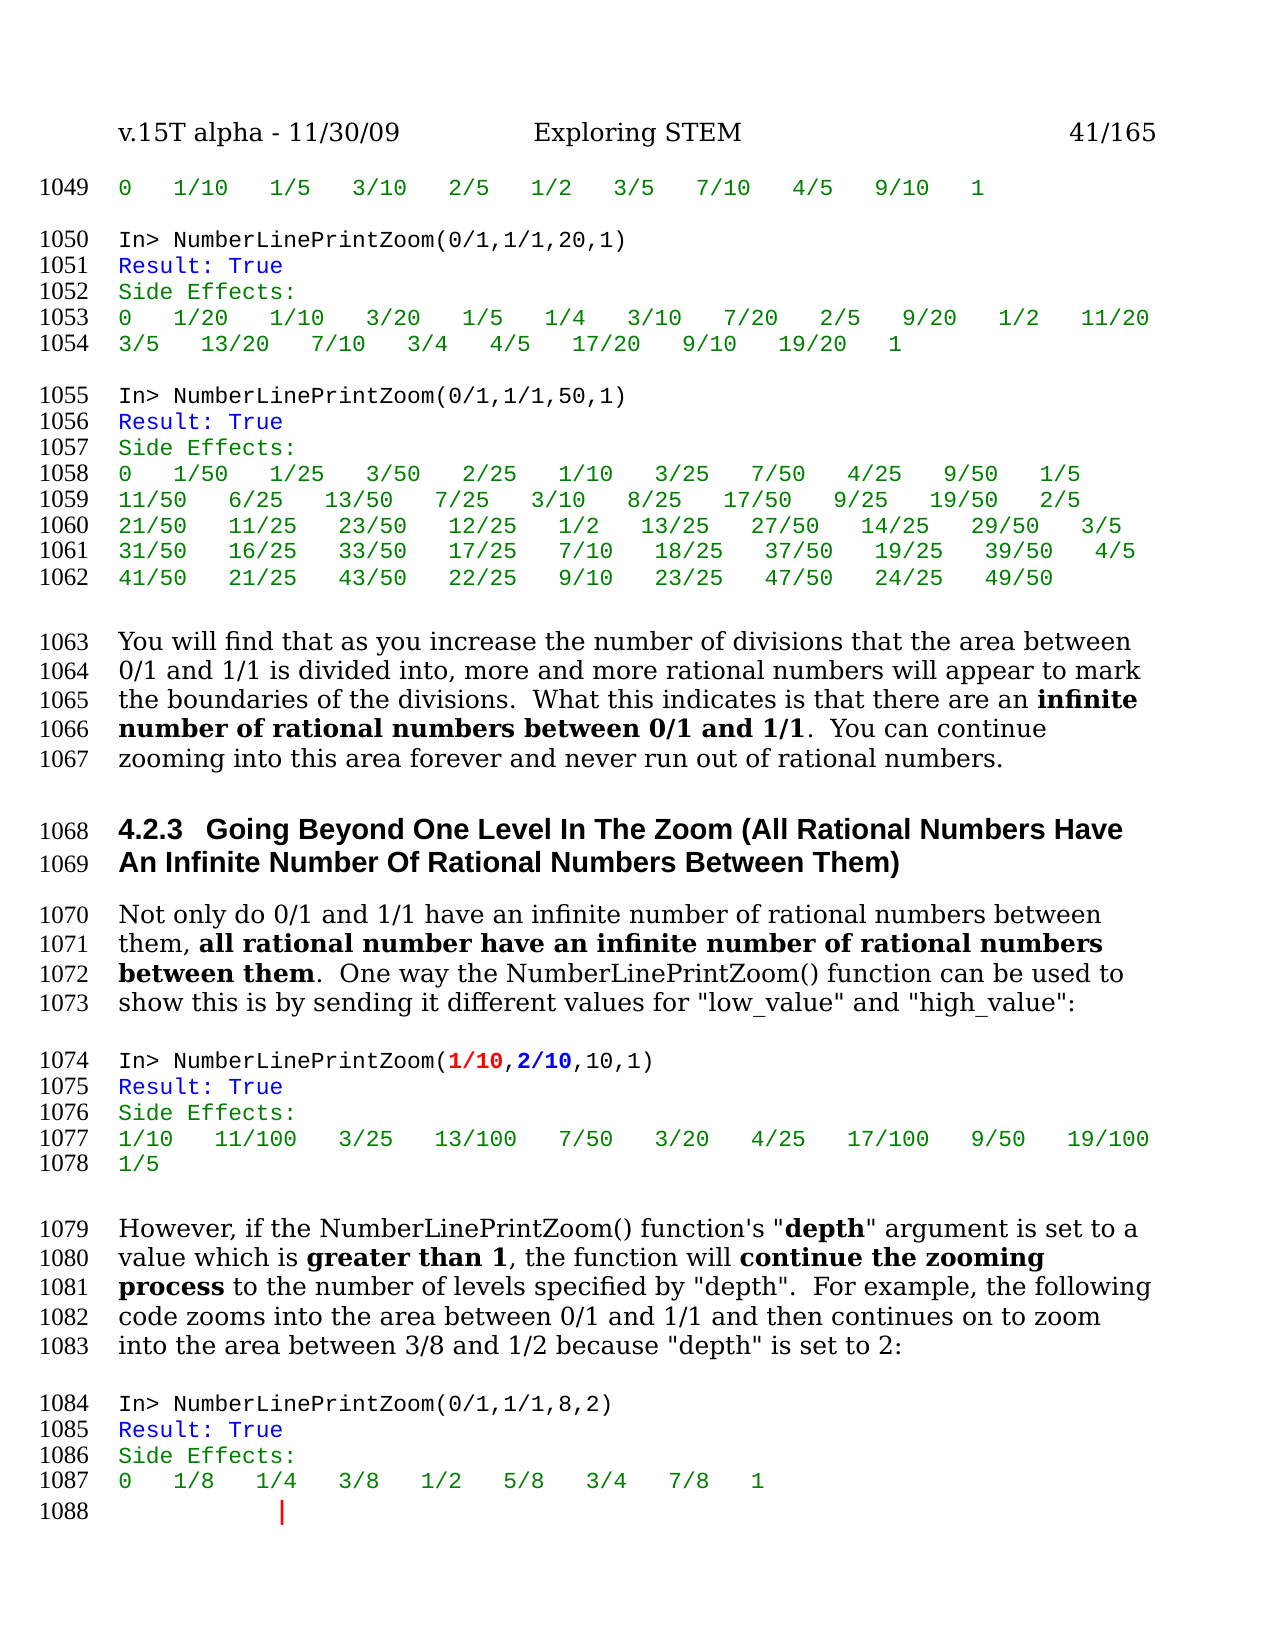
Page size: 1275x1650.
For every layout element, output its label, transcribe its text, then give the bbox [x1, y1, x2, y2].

text 0 1/20 1/10 3/20 1/5 1/4 3/10 7/20 2/5 9/20 1/2 11/20 3/5 13/20 7/10 3/4 4/5 17/20 9/10 19/20 1 [118, 306, 1157, 358]
subtitle Going Beyond One Level In The Zoom (All Rational Numbers Have An Infinite Number Of Rational Numbers Between Them) [118, 812, 1157, 879]
text Result: True [118, 1418, 1157, 1444]
text In> NumberLinePrintZoom(0/1,1/1,20,1) [118, 229, 1157, 254]
text Result: True [118, 254, 1157, 281]
text Side Effects: [118, 436, 1157, 462]
text However, if the NumberLinePrintZoom() function's "depth" argument is set to a value which is greater than 1, the function will continue the zooming process to the number of levels specified by "depth". For example, the following code zooms into the area between 0/1 and 1/1 and then continues on to zoom into the area between 3/8 and 1/2 because "depth" is set to 2: [118, 1214, 1157, 1360]
text Result: True [118, 410, 1157, 436]
text | [118, 1496, 1157, 1525]
text In> NumberLinePrintZoom(0/1,1/1,8,2) [118, 1392, 1157, 1418]
text Result: True [118, 1075, 1157, 1101]
text 0 1/8 1/4 3/8 1/2 5/8 3/4 7/8 1 [118, 1470, 1157, 1496]
text Side Effects: [118, 1444, 1157, 1470]
text Not only do 0/1 and 1/1 have an infinite number of rational numbers between them, all rational number have an infinite number of rational numbers between them. One way the NumberLinePrintZoom() function can be used to show this is by sending it different values for "low_value" and "high_value": [118, 900, 1157, 1017]
text 0 1/50 1/25 3/50 2/25 1/10 3/25 7/50 4/25 9/50 1/5 11/50 6/25 13/50 7/25 3/10 8/25 17/50 9/25 19/50 2/5 21/50 11/25 23/50 12/25 1/2 13/25 27/50 14/25 29/50 3/5 31/50 16/25 33/50 17/25 7/10 18/25 37/50 19/25 39/50 4/5 41/50 21/25 43/50 22/25 9/10 23/25 47/50 24/25 49/50 [118, 462, 1157, 592]
text In> NumberLinePrintZoom(0/1,1/1,50,1) [118, 384, 1157, 410]
text 0 1/10 1/5 3/10 2/5 1/2 3/5 7/10 4/5 9/10 1 [118, 177, 1157, 203]
text 1/10 11/100 3/25 13/100 7/50 3/20 4/25 17/100 9/50 19/100 1/5 [118, 1127, 1157, 1179]
text In> NumberLinePrintZoom(1/10,2/10,10,1) [118, 1049, 1157, 1075]
text Side Effects: [118, 281, 1157, 306]
text You will find that as you increase the number of divisions that the area between 0/1 and 1/1 is divided into, more and more rational numbers will appear to mark the boundaries of the divisions. What this indicates is that there are an infinite number of rational numbers between 0/1 and 1/1. You can continue zooming into this area forever and never run out of rational numbers. [118, 627, 1157, 773]
text Side Effects: [118, 1101, 1157, 1127]
